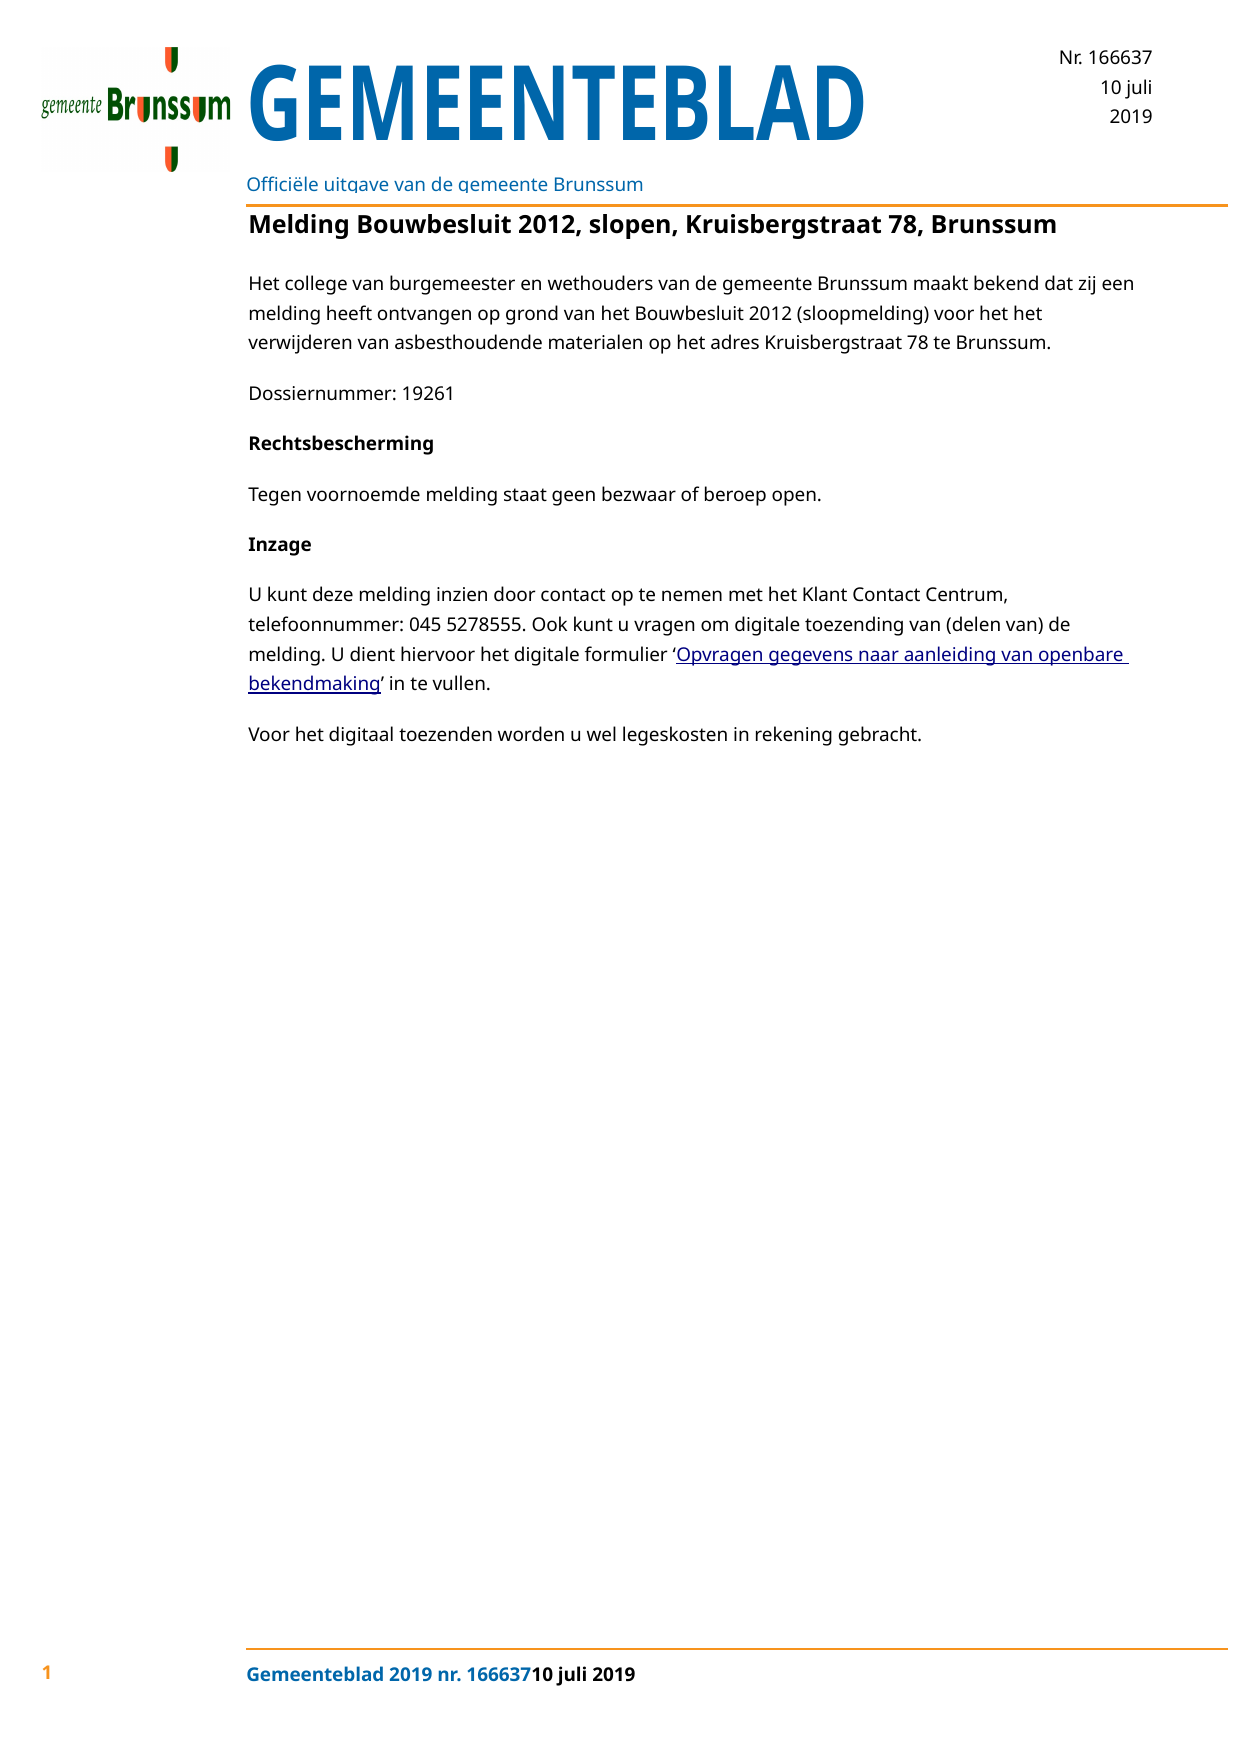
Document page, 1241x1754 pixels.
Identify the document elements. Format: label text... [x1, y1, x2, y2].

text Rechtsbescherming [248, 430, 1152, 456]
text Voor het digitaal toezenden worden u wel legeskosten in rekening gebracht. [248, 721, 1152, 746]
text Tegen voornoemde melding staat geen bezwaar of beroep open. [248, 481, 1152, 506]
text Het college van burgemeester en wethouders van de gemeente Brunssum maakt bekend dat zij een melding heeft ontvangen op grond van het Bouwbesluit 2012 (sloopmelding) voor het het verwijderen van asbesthoudende materialen op het adres Kruisbergstraat 78 te Brunssum. [248, 270, 1152, 355]
picture [41, 47, 231, 172]
text U kunt deze melding inzien door contact op te nemen met het Klant Contact Centrum, telefoonnummer: 045 5278555. Ook kunt u vragen om digitale toezending van (delen van) de melding. U dient hiervoor het digitale formulier ‘Opvragen gegevens naar aanleiding van openbare bekendmaking’ in te vullen. [248, 582, 1152, 696]
text Inzage [248, 531, 1152, 557]
text Dossiernummer: 19261 [248, 380, 1152, 406]
text Melding Bouwbesluit 2012, slopen, Kruisbergstraat 78, Brunssum [248, 207, 1152, 241]
